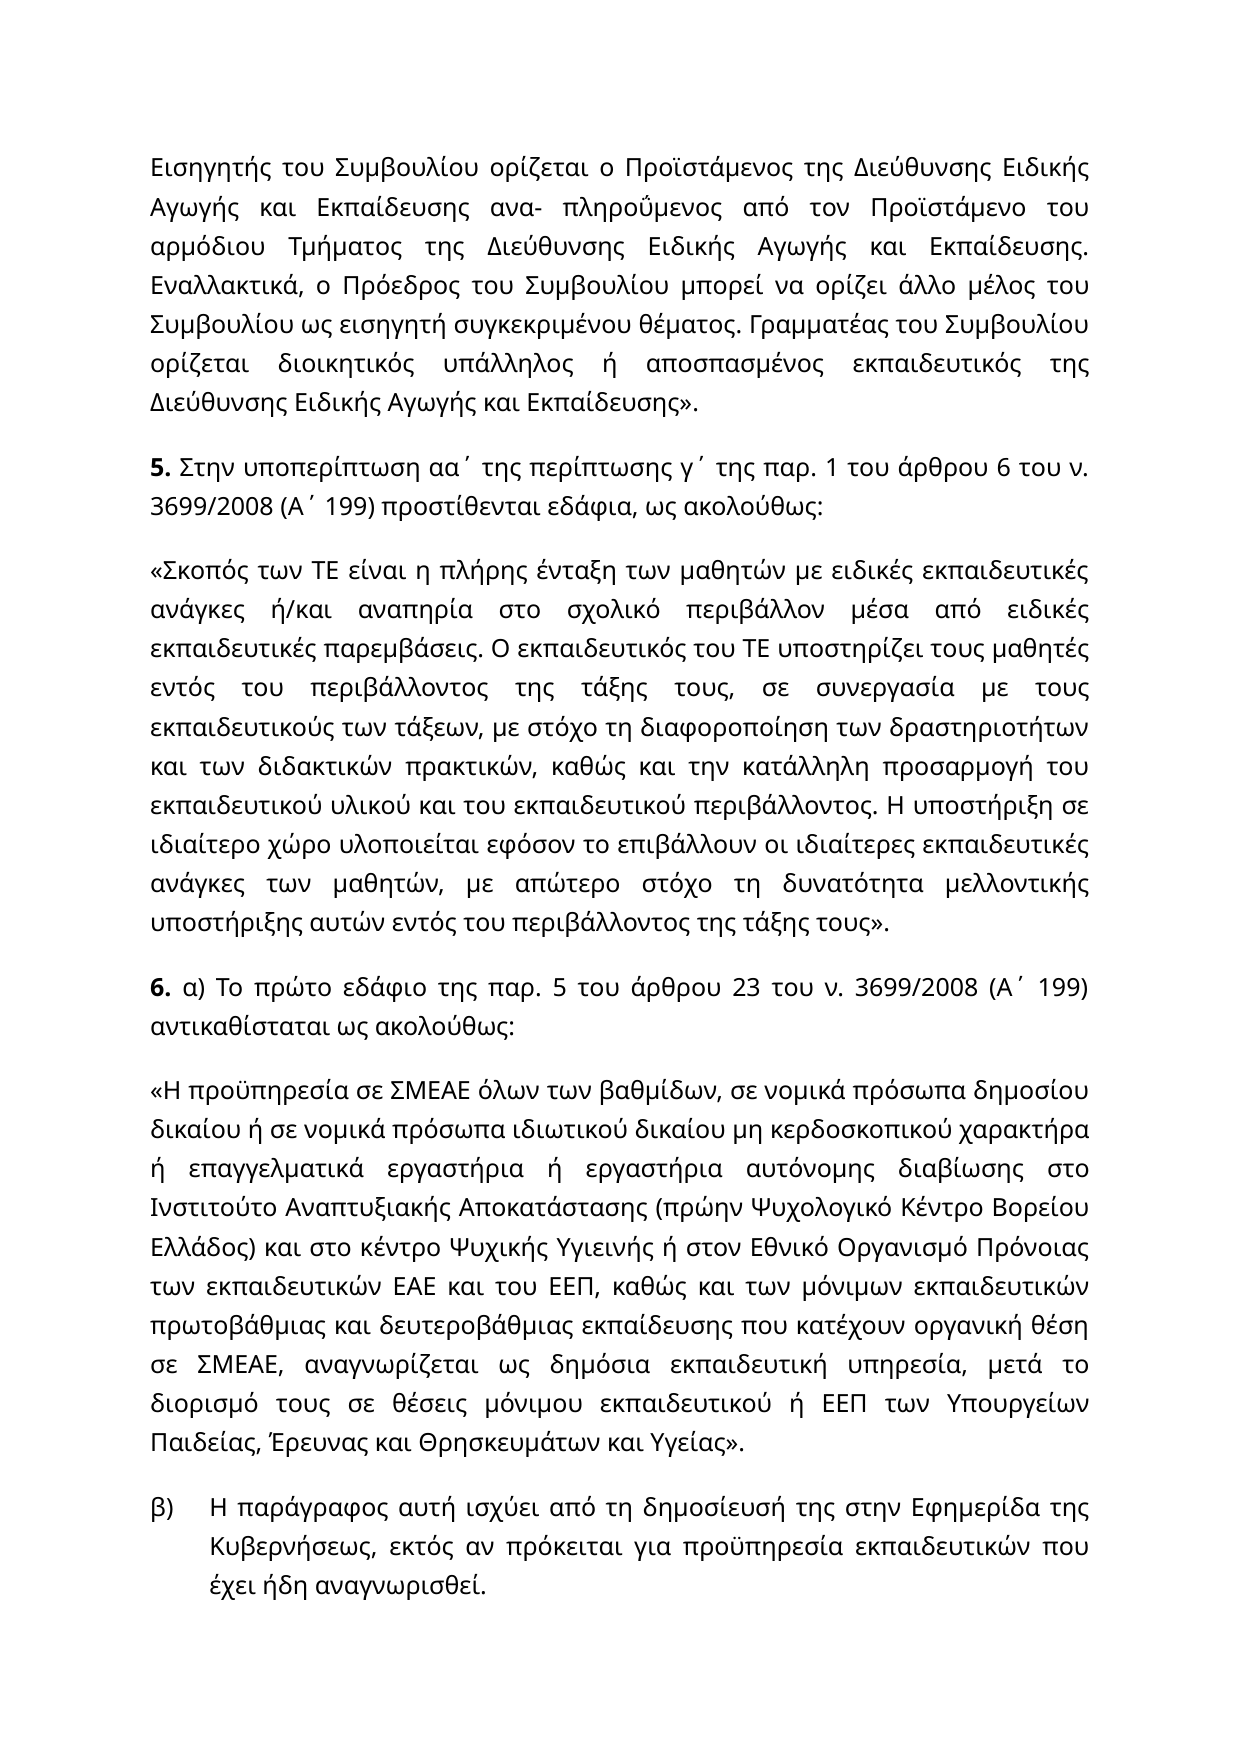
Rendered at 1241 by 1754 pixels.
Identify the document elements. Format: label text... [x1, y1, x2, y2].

text 5. Στην υποπερίπτωση αα΄ της περίπτωσης γ΄ της παρ. 1 του άρθρου 6 του ν. 3699/2008 (Α΄ 199) προστίθενται εδάφια, ως ακολούθως: [150, 449, 1090, 522]
list β) Η παράγραφος αυτή ισχύει από τη δημοσίευσή της στην Εφημερίδα της Κυβερνήσεως, εκτός αν πρόκειται για προϋπηρεσία εκπαιδευτικών που έχει ήδη αναγνωρισθεί. [150, 1489, 1090, 1602]
text «Σκοπός των ΤΕ είναι η πλήρης ένταξη των μαθητών με ειδικές εκπαιδευτικές ανάγκες ή/και αναπηρία στο σχολικό περιβάλλον μέσα από ειδικές εκπαιδευτικές παρεμβάσεις. Ο εκπαιδευτικός του ΤΕ υποστηρίζει τους μαθητές εντός του περιβάλλοντος της τάξης τους, σε συνεργασία με τους εκπαιδευτικούς των τάξεων, με στόχο τη διαφοροποίηση των δραστηριοτήτων και των διδακτικών πρακτικών, καθώς και την κατάλληλη προσαρμογή του εκπαιδευτικού υλικού και του εκπαιδευτικού περιβάλλοντος. Η υποστήριξη σε ιδιαίτερο χώρο υλοποιείται εφόσον το επιβάλλουν οι ιδιαίτερες εκπαιδευτικές ανάγκες των μαθητών, με απώτερο στόχο τη δυνατότητα μελλοντικής υποστήριξης αυτών εντός του περιβάλλοντος της τάξης τους». [150, 552, 1090, 939]
text 6. α) Το πρώτο εδάφιο της παρ. 5 του άρθρου 23 του ν. 3699/2008 (Α΄ 199) αντικαθίσταται ως ακολούθως: [150, 969, 1090, 1042]
text Εισηγητής του Συμβουλίου ορίζεται ο Προϊστάμενος της Διεύθυνσης Ειδικής Αγωγής και Εκπαίδευσης ανα- πληροΰμενος από τον Προϊστάμενο του αρμόδιου Τμήματος της Διεύθυνσης Ειδικής Αγωγής και Εκπαίδευσης. Εναλλακτικά, ο Πρόεδρος του Συμβουλίου μπορεί να ορίζει άλλο μέλος του Συμβουλίου ως εισηγητή συγκεκριμένου θέματος. Γραμματέας του Συμβουλίου ορίζεται διοικητικός υπάλληλος ή αποσπασμένος εκπαιδευτικός της Διεύθυνσης Ειδικής Αγωγής και Εκπαίδευσης». [150, 150, 1090, 419]
text «Η προϋπηρεσία σε ΣΜΕΑΕ όλων των βαθμίδων, σε νομικά πρόσωπα δημοσίου δικαίου ή σε νομικά πρόσωπα ιδιωτικού δικαίου μη κερδοσκοπικού χαρακτήρα ή επαγγελματικά εργαστήρια ή εργαστήρια αυτόνομης διαβίωσης στο Ινστιτούτο Αναπτυξιακής Αποκατάστασης (πρώην Ψυχολογικό Κέντρο Βορείου Ελλάδος) και στο κέντρο Ψυχικής Υγιεινής ή στον Εθνικό Οργανισμό Πρόνοιας των εκπαιδευτικών ΕΑΕ και του ΕΕΠ, καθώς και των μόνιμων εκπαιδευτικών πρωτοβάθμιας και δευτεροβάθμιας εκπαίδευσης που κατέχουν οργανική θέση σε ΣΜΕΑΕ, αναγνωρίζεται ως δημόσια εκπαιδευτική υπηρεσία, μετά το διορισμό τους σε θέσεις μόνιμου εκπαιδευτικού ή ΕΕΠ των Υπουργείων Παιδείας, Έρευνας και Θρησκευμάτων και Υγείας». [150, 1072, 1090, 1459]
